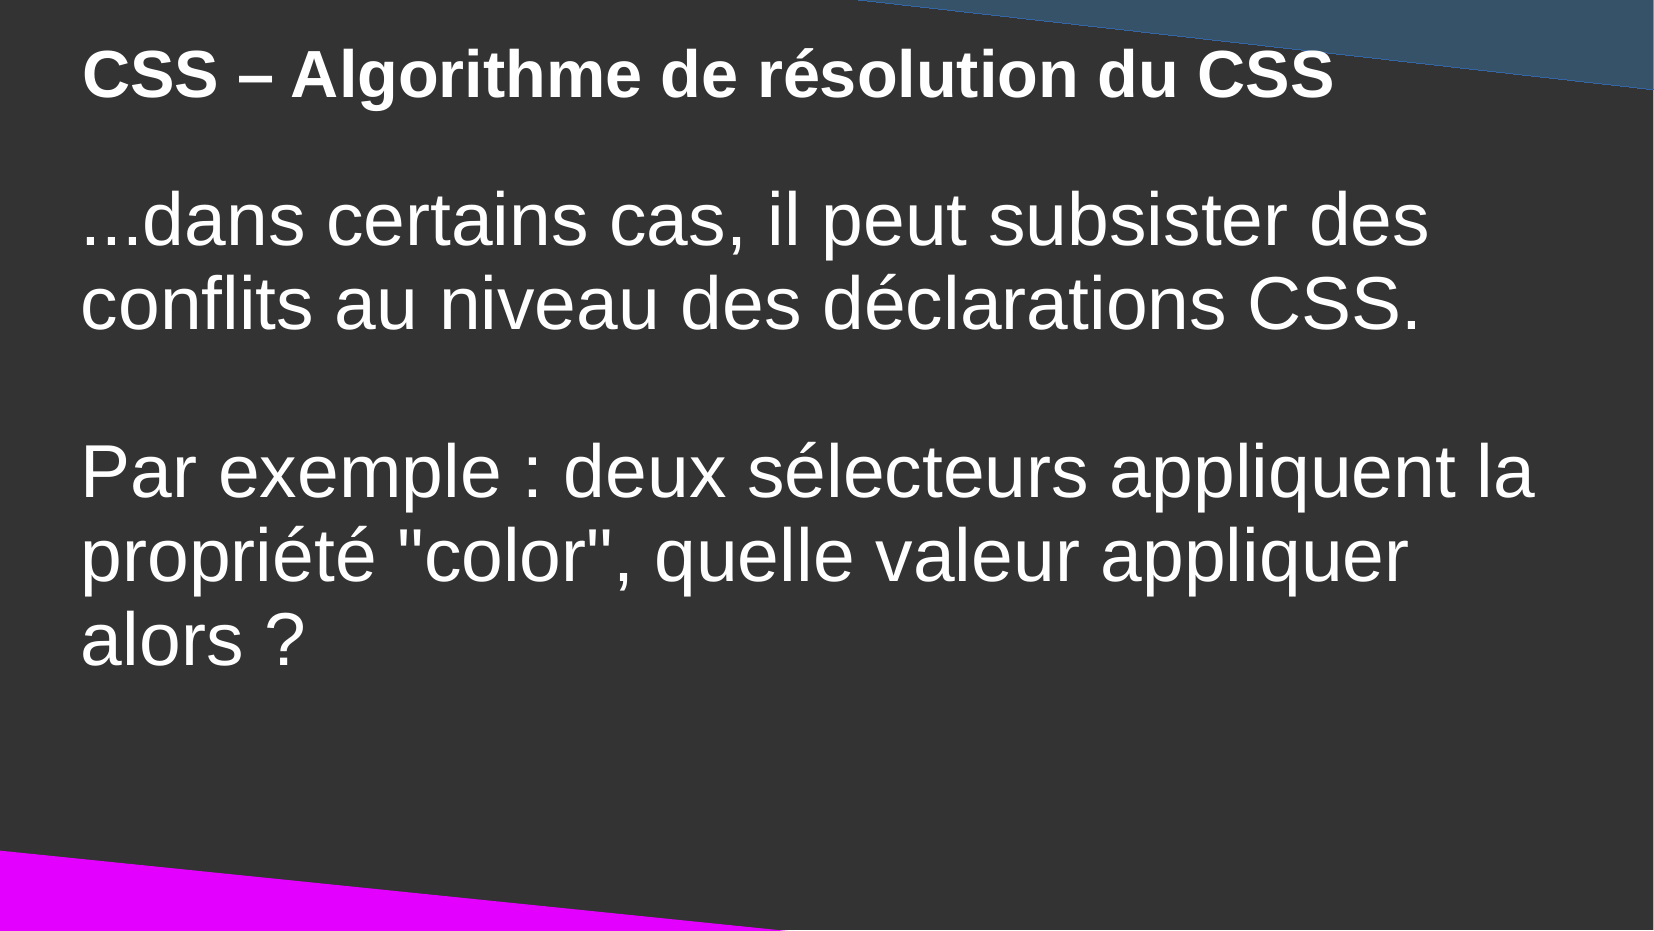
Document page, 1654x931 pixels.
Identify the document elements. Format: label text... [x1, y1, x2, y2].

text_box [0, 850, 788, 931]
list ...dans certains cas, il peut subsister des conflits au niveau des déclarations CSS. Par exemple : deux sélecteurs appliquent la propriété "color", quelle valeur appliquer alors ? [80, 177, 1605, 780]
title CSS – Algorithme de résolution du CSS [82, 37, 1571, 114]
text_box [858, 0, 1654, 90]
